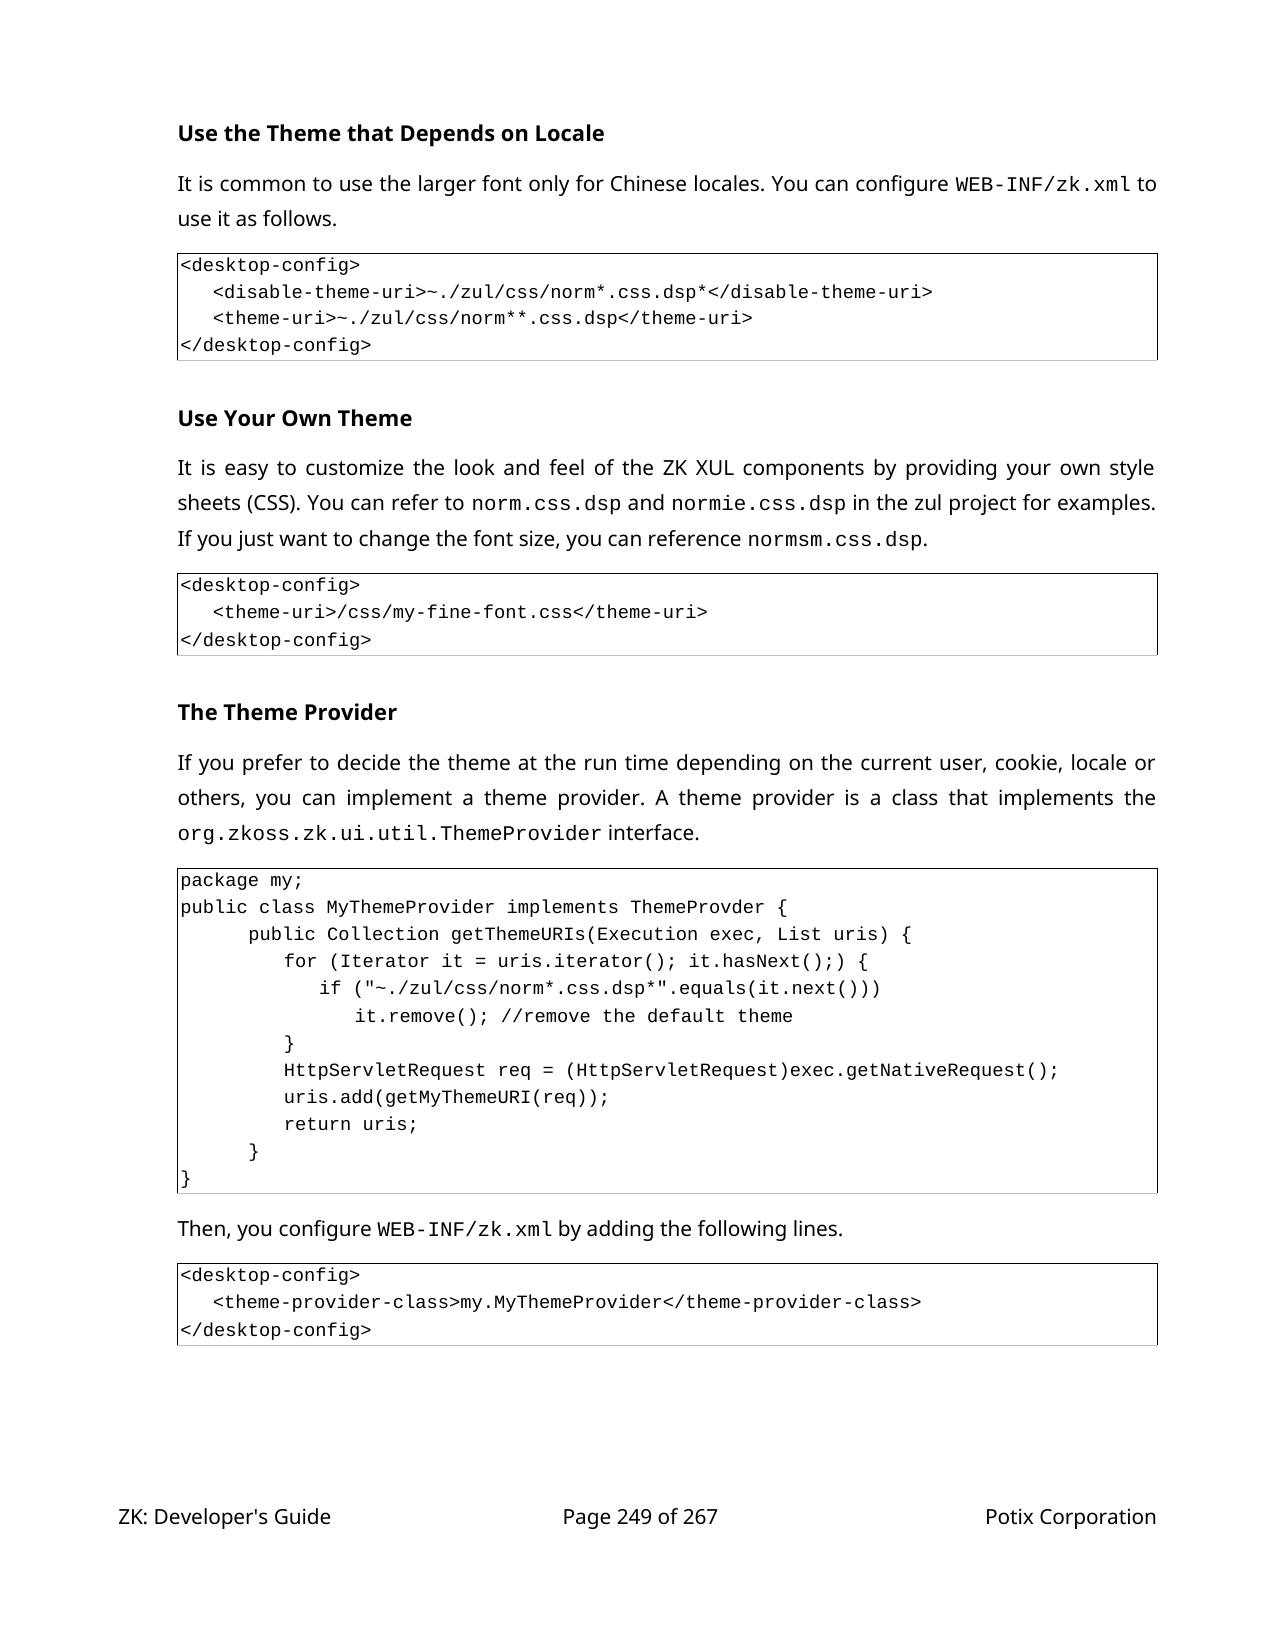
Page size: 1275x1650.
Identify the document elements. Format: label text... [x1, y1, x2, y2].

text Then, you configure WEB-INF/zk.xml by adding the following lines. [177, 1214, 1157, 1242]
text package my; [178, 869, 1157, 892]
text } [178, 1031, 1157, 1055]
text HttpServletRequest req = (HttpServletRequest)exec.getNativeRequest(); [178, 1058, 1157, 1082]
text It is easy to customize the look and feel of the ZK XUL components by providing your own style sheets (CSS). You can refer to norm.css.dsp and normie.css.dsp in the zul project for examples. If you just want to change the font size, you can reference normsm.css.dsp. [177, 453, 1157, 552]
text return uris; [178, 1112, 1157, 1136]
text public class MyThemeProvider implements ThemeProvder { [178, 895, 1157, 919]
text <theme-uri>/css/my-fine-font.css</theme-uri> [178, 600, 1157, 624]
text If you prefer to decide the theme at the run time depending on the current user, cookie, locale or others, you can implement a theme provider. A theme provider is a class that implements the org.zkoss.zk.ui.util.ThemeProvider interface. [177, 748, 1157, 847]
text <desktop-config> [178, 574, 1157, 597]
subtitle The Theme Provider [177, 697, 1157, 727]
subtitle Use Your Own Theme [177, 403, 1157, 433]
text </desktop-config> [178, 627, 1157, 655]
text uris.add(getMyThemeURI(req)); [178, 1085, 1157, 1109]
text </desktop-config> [178, 1317, 1157, 1345]
text It is common to use the larger font only for Chinese locales. You can configure WEB-INF/zk.xml to use it as follows. [177, 169, 1157, 232]
text <theme-provider-class>my.MyThemeProvider</theme-provider-class> [178, 1290, 1157, 1314]
text } } [178, 1139, 1157, 1193]
text <desktop-config> [178, 1264, 1157, 1287]
text it.remove(); //remove the default theme [178, 1003, 1157, 1028]
text public Collection getThemeURIs(Execution exec, List uris) { [178, 922, 1157, 946]
text if ("~./zul/css/norm*.css.dsp*".equals(it.next())) [178, 976, 1157, 1001]
text for (Iterator it = uris.iterator(); it.hasNext();) { [178, 949, 1157, 973]
subtitle Use the Theme that Depends on Locale [177, 118, 1157, 148]
text <desktop-config> <disable-theme-uri>~./zul/css/norm*.css.dsp*</disable-theme-uri> <theme-uri>~./zul/css/norm**.css.dsp</theme-uri> </desktop-config> [178, 254, 1157, 360]
